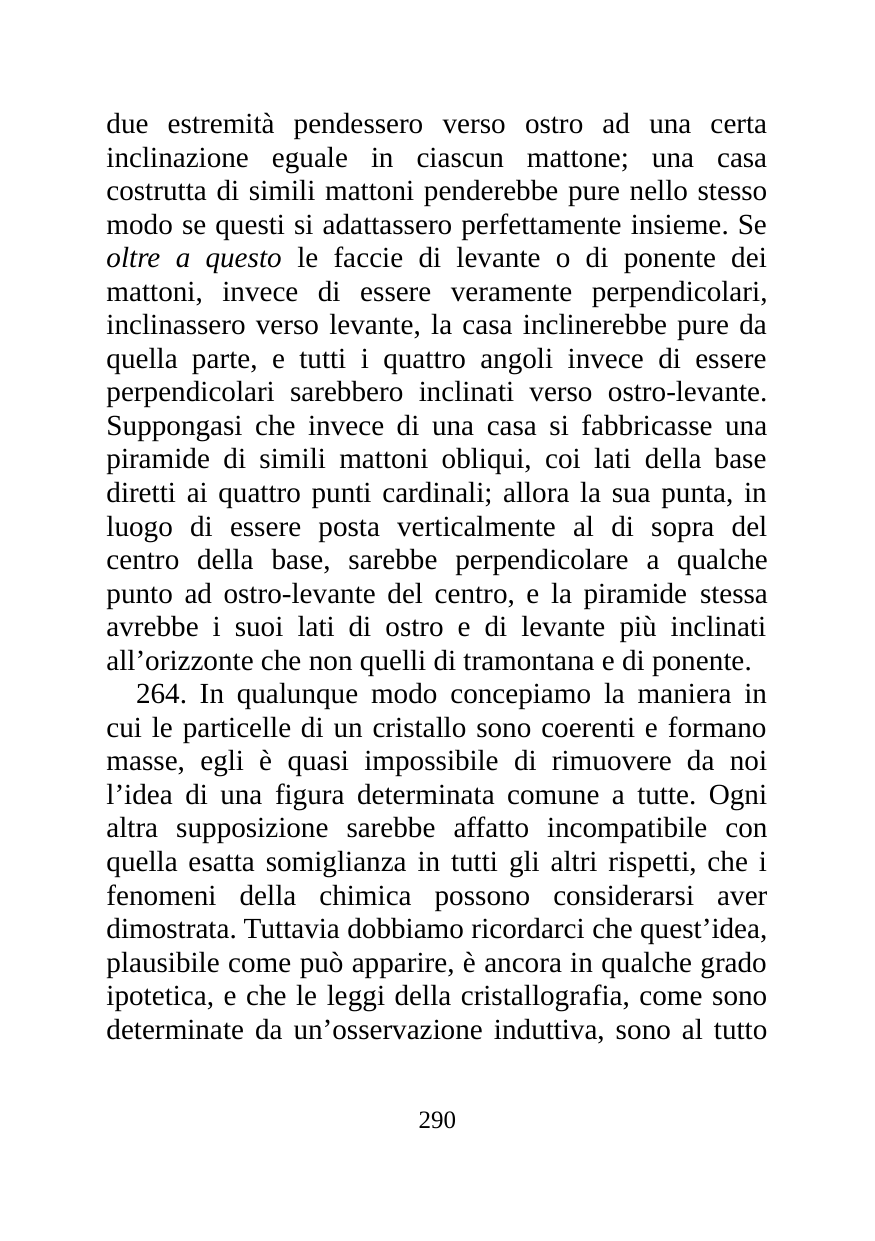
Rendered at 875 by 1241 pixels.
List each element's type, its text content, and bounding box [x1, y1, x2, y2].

text 264. In qualunque modo concepiamo la maniera in cui le particelle di un cristallo sono coerenti e formano masse, egli è quasi impossibile di rimuovere da noi l’idea di una figura determinata comune a tutte. Ogni altra supposizione sarebbe affatto incompatibile con quella esatta somiglianza in tutti gli altri rispetti, che i fenomeni della chimica possono considerarsi aver dimostrata. Tuttavia dobbiamo ricordarci che quest’idea, plausibile come può apparire, è ancora in qualche grado ipotetica, e che le leggi della cristallografia, come sono determinate da un’osservazione induttiva, sono al tutto [106, 676, 768, 1045]
text due estremità pendessero verso ostro ad una certa inclinazione eguale in ciascun mattone; una casa costrutta di simili mattoni penderebbe pure nello stesso modo se questi si adattassero perfettamente insieme. Se oltre a questo le faccie di levante o di ponente dei mattoni, invece di essere veramente perpendicolari, inclinassero verso levante, la casa inclinerebbe pure da quella parte, e tutti i quattro angoli invece di essere perpendicolari sarebbero inclinati verso ostro-levante. Suppongasi che invece di una casa si fabbricasse una piramide di simili mattoni obliqui, coi lati della base diretti ai quattro punti cardinali; allora la sua punta, in luogo di essere posta verticalmente al di sopra del centro della base, sarebbe perpendicolare a qualche punto ad ostro-levante del centro, e la piramide stessa avrebbe i suoi lati di ostro e di levante più inclinati all’orizzonte che non quelli di tramontana e di ponente. [106, 106, 768, 676]
